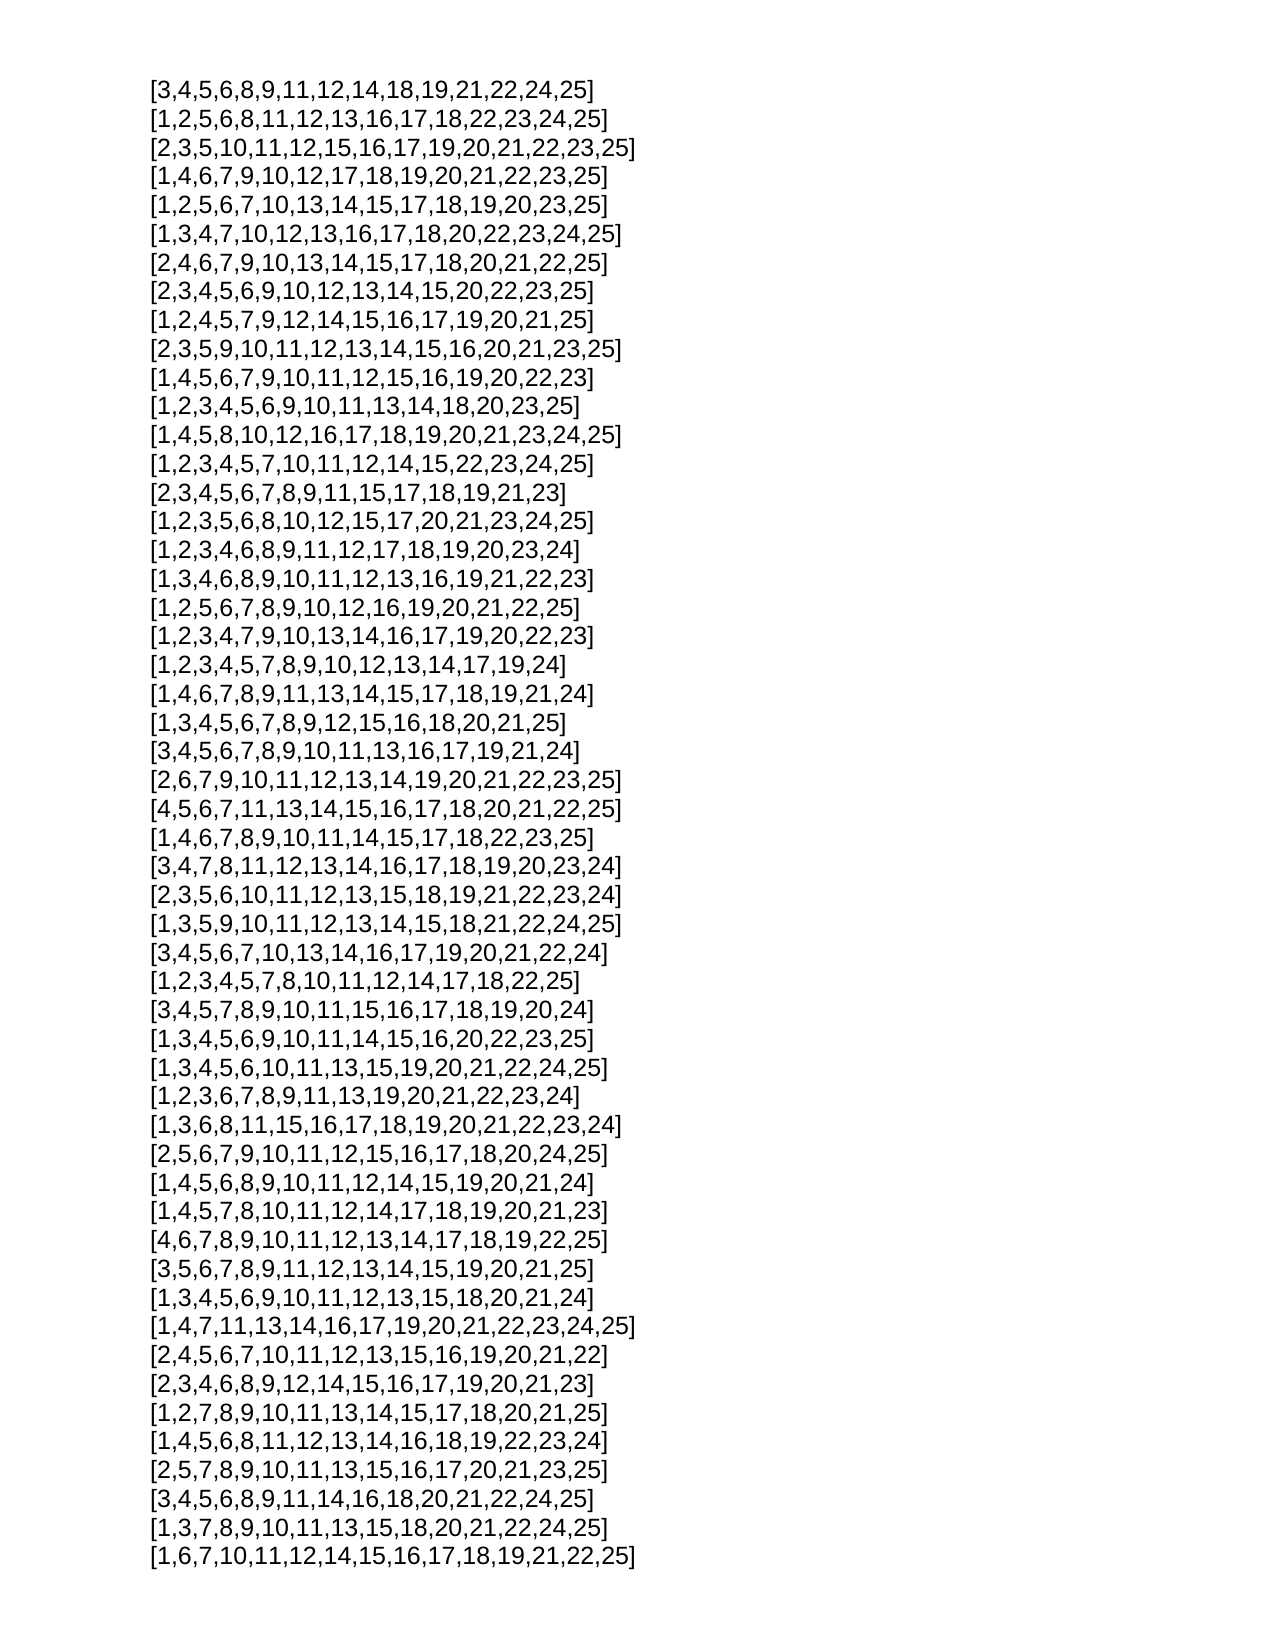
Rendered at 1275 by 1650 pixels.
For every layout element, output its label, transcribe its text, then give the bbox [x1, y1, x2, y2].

text [2,3,4,5,6,9,10,12,13,14,15,20,22,23,25] [150, 276, 1125, 305]
text [3,4,5,6,8,9,11,14,16,18,20,21,22,24,25] [150, 1484, 1125, 1512]
text [3,4,5,6,7,8,9,10,11,13,16,17,19,21,24] [150, 736, 1125, 765]
text [1,2,3,4,5,7,10,11,12,14,15,22,23,24,25] [150, 449, 1125, 477]
text [2,4,6,7,9,10,13,14,15,17,18,20,21,22,25] [150, 247, 1125, 276]
text [1,4,5,6,8,9,10,11,12,14,15,19,20,21,24] [150, 1167, 1125, 1196]
text [1,2,3,4,6,8,9,11,12,17,18,19,20,23,24] [150, 535, 1125, 564]
text [1,4,5,7,8,10,11,12,14,17,18,19,20,21,23] [150, 1196, 1125, 1225]
text [1,3,7,8,9,10,11,13,15,18,20,21,22,24,25] [150, 1512, 1125, 1541]
text [3,4,7,8,11,12,13,14,16,17,18,19,20,23,24] [150, 851, 1125, 880]
text [1,2,3,4,7,9,10,13,14,16,17,19,20,22,23] [150, 621, 1125, 650]
text [2,5,7,8,9,10,11,13,15,16,17,20,21,23,25] [150, 1455, 1125, 1484]
text [1,2,3,4,5,7,8,9,10,12,13,14,17,19,24] [150, 650, 1125, 679]
text [2,6,7,9,10,11,12,13,14,19,20,21,22,23,25] [150, 765, 1125, 794]
text [1,3,4,7,10,12,13,16,17,18,20,22,23,24,25] [150, 219, 1125, 247]
text [3,4,5,7,8,9,10,11,15,16,17,18,19,20,24] [150, 995, 1125, 1024]
text [1,4,5,6,8,11,12,13,14,16,18,19,22,23,24] [150, 1426, 1125, 1455]
text [1,2,3,4,5,7,8,10,11,12,14,17,18,22,25] [150, 966, 1125, 995]
text [1,3,5,9,10,11,12,13,14,15,18,21,22,24,25] [150, 909, 1125, 937]
text [3,4,5,6,7,10,13,14,16,17,19,20,21,22,24] [150, 937, 1125, 966]
text [4,5,6,7,11,13,14,15,16,17,18,20,21,22,25] [150, 794, 1125, 822]
text [1,4,5,6,7,9,10,11,12,15,16,19,20,22,23] [150, 362, 1125, 391]
text [4,6,7,8,9,10,11,12,13,14,17,18,19,22,25] [150, 1225, 1125, 1254]
text [1,2,5,6,7,10,13,14,15,17,18,19,20,23,25] [150, 190, 1125, 219]
text [1,3,4,5,6,10,11,13,15,19,20,21,22,24,25] [150, 1052, 1125, 1081]
text [1,2,7,8,9,10,11,13,14,15,17,18,20,21,25] [150, 1397, 1125, 1426]
text [1,4,5,8,10,12,16,17,18,19,20,21,23,24,25] [150, 420, 1125, 449]
text [1,3,6,8,11,15,16,17,18,19,20,21,22,23,24] [150, 1110, 1125, 1139]
text [2,3,4,6,8,9,12,14,15,16,17,19,20,21,23] [150, 1369, 1125, 1397]
text [2,3,5,6,10,11,12,13,15,18,19,21,22,23,24] [150, 880, 1125, 909]
text [1,2,3,4,5,6,9,10,11,13,14,18,20,23,25] [150, 391, 1125, 420]
text [2,5,6,7,9,10,11,12,15,16,17,18,20,24,25] [150, 1139, 1125, 1167]
text [2,4,5,6,7,10,11,12,13,15,16,19,20,21,22] [150, 1340, 1125, 1369]
text [1,3,4,5,6,9,10,11,14,15,16,20,22,23,25] [150, 1024, 1125, 1052]
text [2,3,4,5,6,7,8,9,11,15,17,18,19,21,23] [150, 477, 1125, 506]
text [1,3,4,5,6,7,8,9,12,15,16,18,20,21,25] [150, 707, 1125, 736]
text [1,4,6,7,8,9,11,13,14,15,17,18,19,21,24] [150, 679, 1125, 707]
text [2,3,5,9,10,11,12,13,14,15,16,20,21,23,25] [150, 334, 1125, 362]
text [3,5,6,7,8,9,11,12,13,14,15,19,20,21,25] [150, 1254, 1125, 1282]
text [1,4,7,11,13,14,16,17,19,20,21,22,23,24,25] [150, 1311, 1125, 1340]
text [1,2,4,5,7,9,12,14,15,16,17,19,20,21,25] [150, 305, 1125, 334]
text [1,4,6,7,8,9,10,11,14,15,17,18,22,23,25] [150, 822, 1125, 851]
text [3,4,5,6,8,9,11,12,14,18,19,21,22,24,25] [150, 75, 1125, 104]
text [1,3,4,5,6,9,10,11,12,13,15,18,20,21,24] [150, 1282, 1125, 1311]
text [1,3,4,6,8,9,10,11,12,13,16,19,21,22,23] [150, 564, 1125, 592]
text [2,3,5,10,11,12,15,16,17,19,20,21,22,23,25] [150, 132, 1125, 161]
text [1,2,3,5,6,8,10,12,15,17,20,21,23,24,25] [150, 506, 1125, 535]
text [1,6,7,10,11,12,14,15,16,17,18,19,21,22,25] [150, 1541, 1125, 1570]
text [1,2,3,6,7,8,9,11,13,19,20,21,22,23,24] [150, 1081, 1125, 1110]
text [1,2,5,6,7,8,9,10,12,16,19,20,21,22,25] [150, 592, 1125, 621]
text [1,4,6,7,9,10,12,17,18,19,20,21,22,23,25] [150, 161, 1125, 190]
text [1,2,5,6,8,11,12,13,16,17,18,22,23,24,25] [150, 104, 1125, 132]
